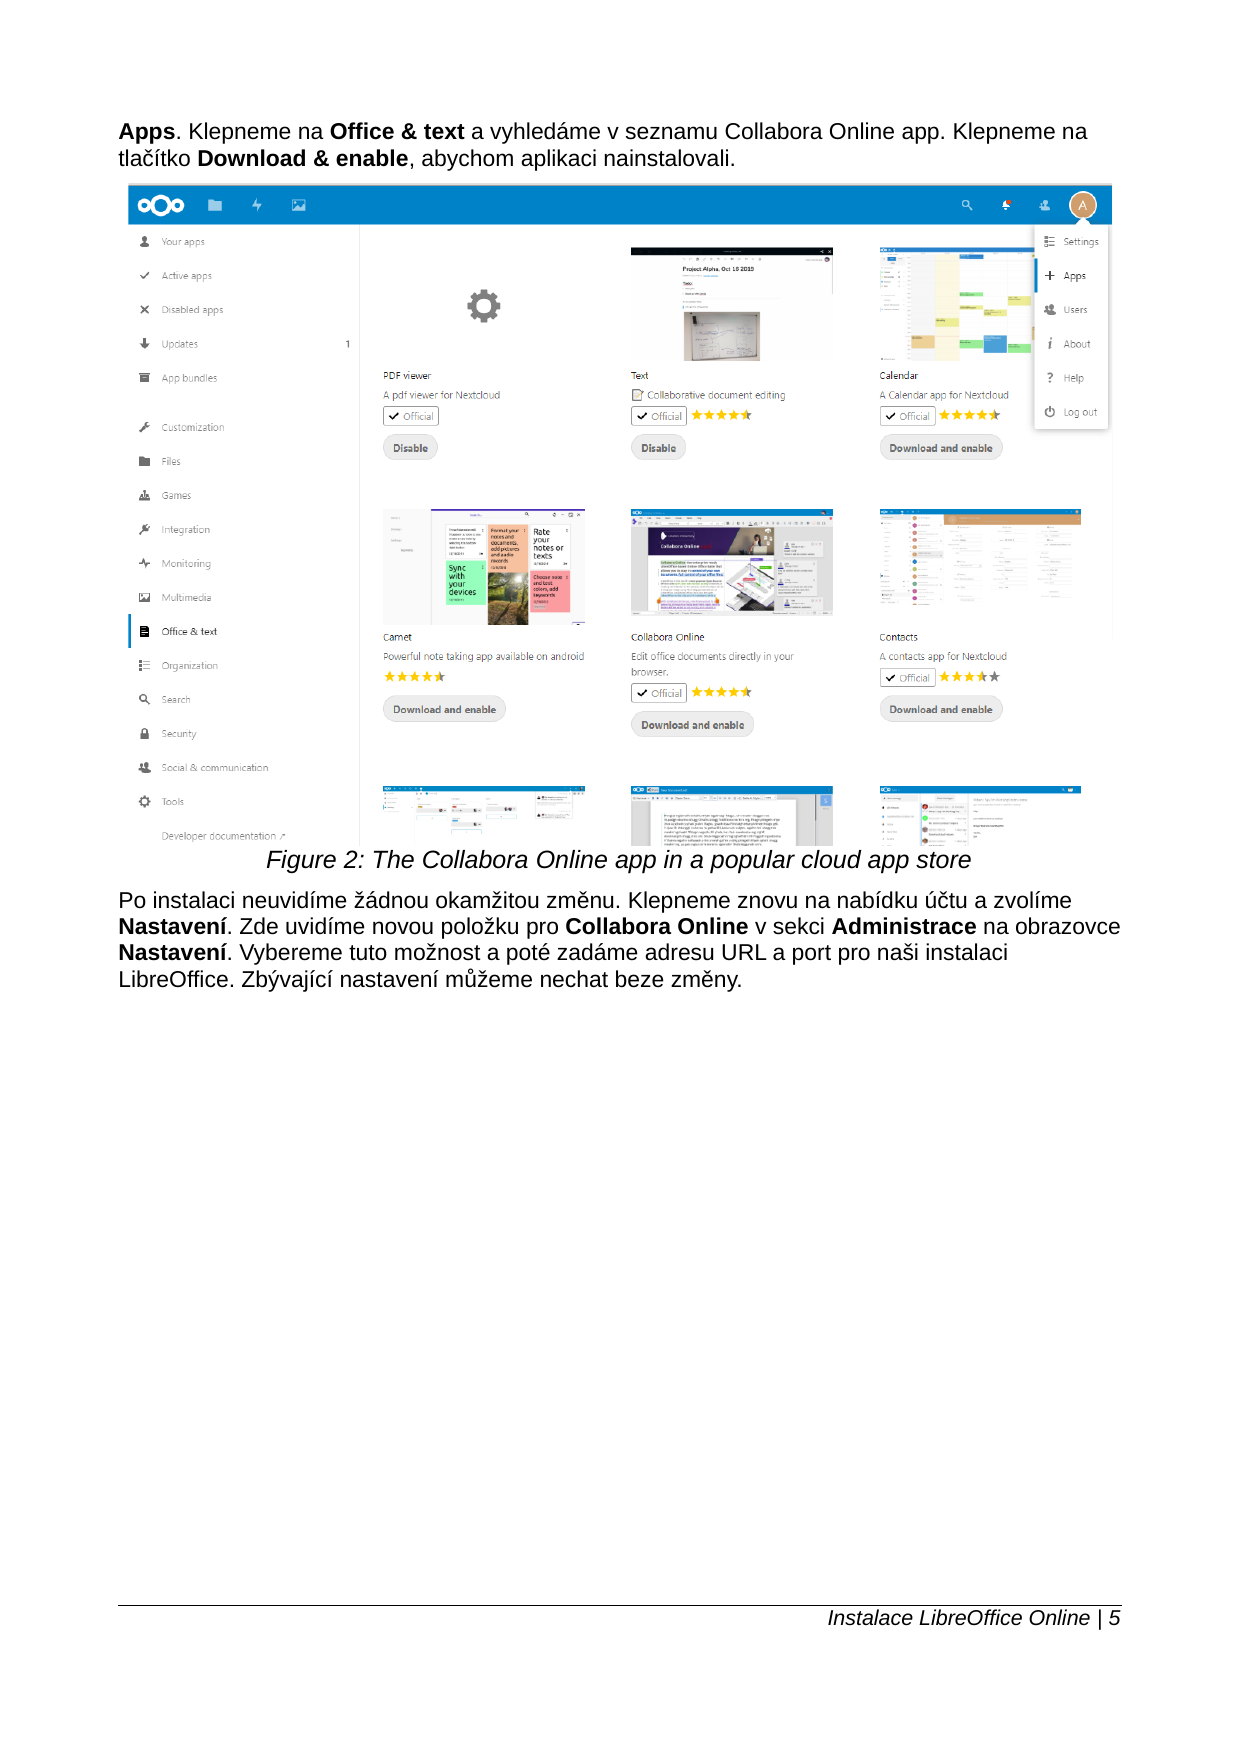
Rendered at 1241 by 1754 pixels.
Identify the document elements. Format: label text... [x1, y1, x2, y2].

text Apps. Klepneme na Office & text a vyhledáme v seznamu Collabora Online app. Klepneme na tlačítko Download & enable, abychom aplikaci nainstalovali. [118, 118, 1122, 171]
text Po instalaci neuvidíme žádnou okamžitou změnu. Klepneme znovu na nabídku účtu a zvolíme Nastavení. Zde uvidíme novou položku pro Collabora Online v sekci Administrace na obrazovce Nastavení. Vybereme tuto možnost a poté zadáme adresu URL a port pro naši instalaci LibreOffice. Zbývající nastavení můžeme nechat beze změny. [118, 887, 1122, 992]
text Figure 2: The Collabora Online app in a popular cloud app store [118, 846, 1122, 874]
picture [128, 183, 1113, 846]
